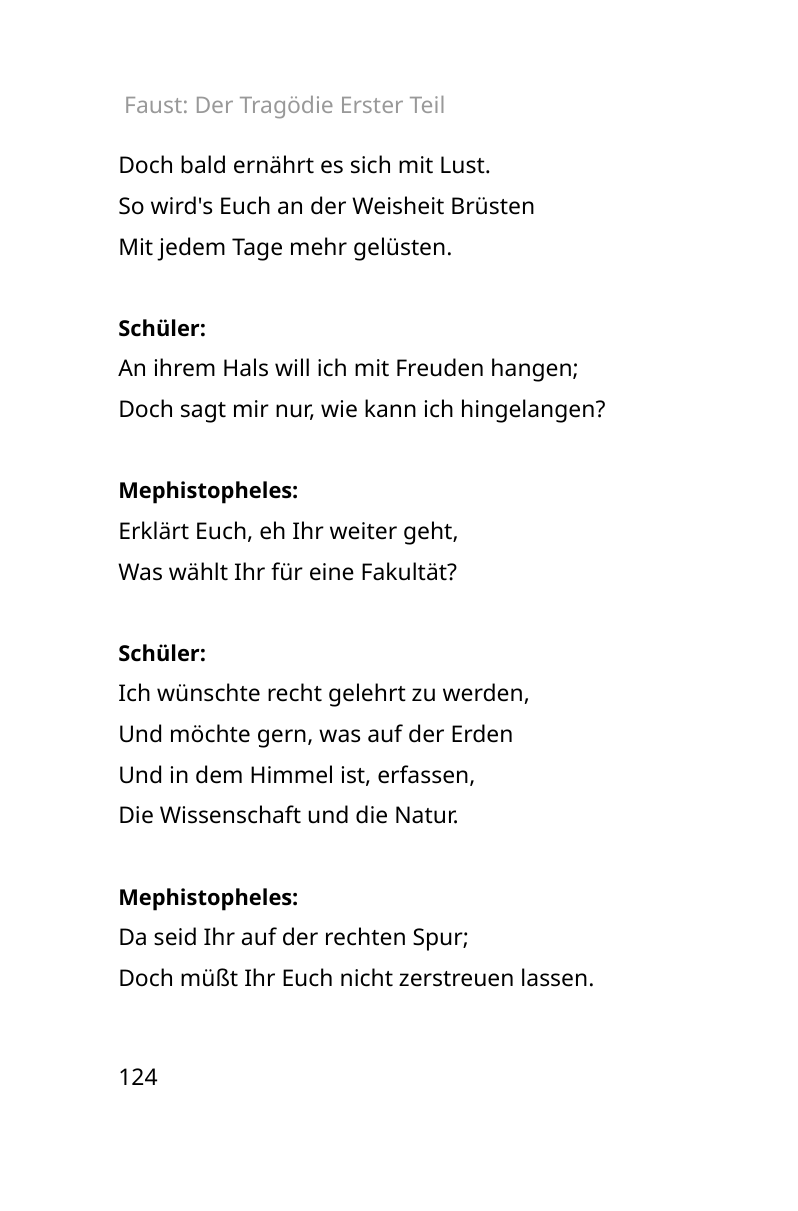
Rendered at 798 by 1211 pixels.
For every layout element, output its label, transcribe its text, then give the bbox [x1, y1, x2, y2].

text Schüler: Ich wünschte recht gelehrt zu werden, Und möchte gern, was auf der Erden Und in dem Himmel ist, erfassen, Die Wissenschaft und die Natur. [118, 614, 679, 831]
text Mephistopheles: Da seid Ihr auf der rechten Spur; Doch müßt Ihr Euch nicht zerstreuen lassen. [118, 858, 679, 993]
text Mephistopheles: Erklärt Euch, eh Ihr weiter geht, Was wählt Ihr für eine Fakultät? [118, 451, 679, 587]
text Doch bald ernährt es sich mit Lust. So wird's Euch an der Weisheit Brüsten Mit jedem Tage mehr gelüsten. [118, 149, 679, 262]
text Schüler: An ihrem Hals will ich mit Freuden hangen; Doch sagt mir nur, wie kann ich hingelangen? [118, 289, 679, 424]
